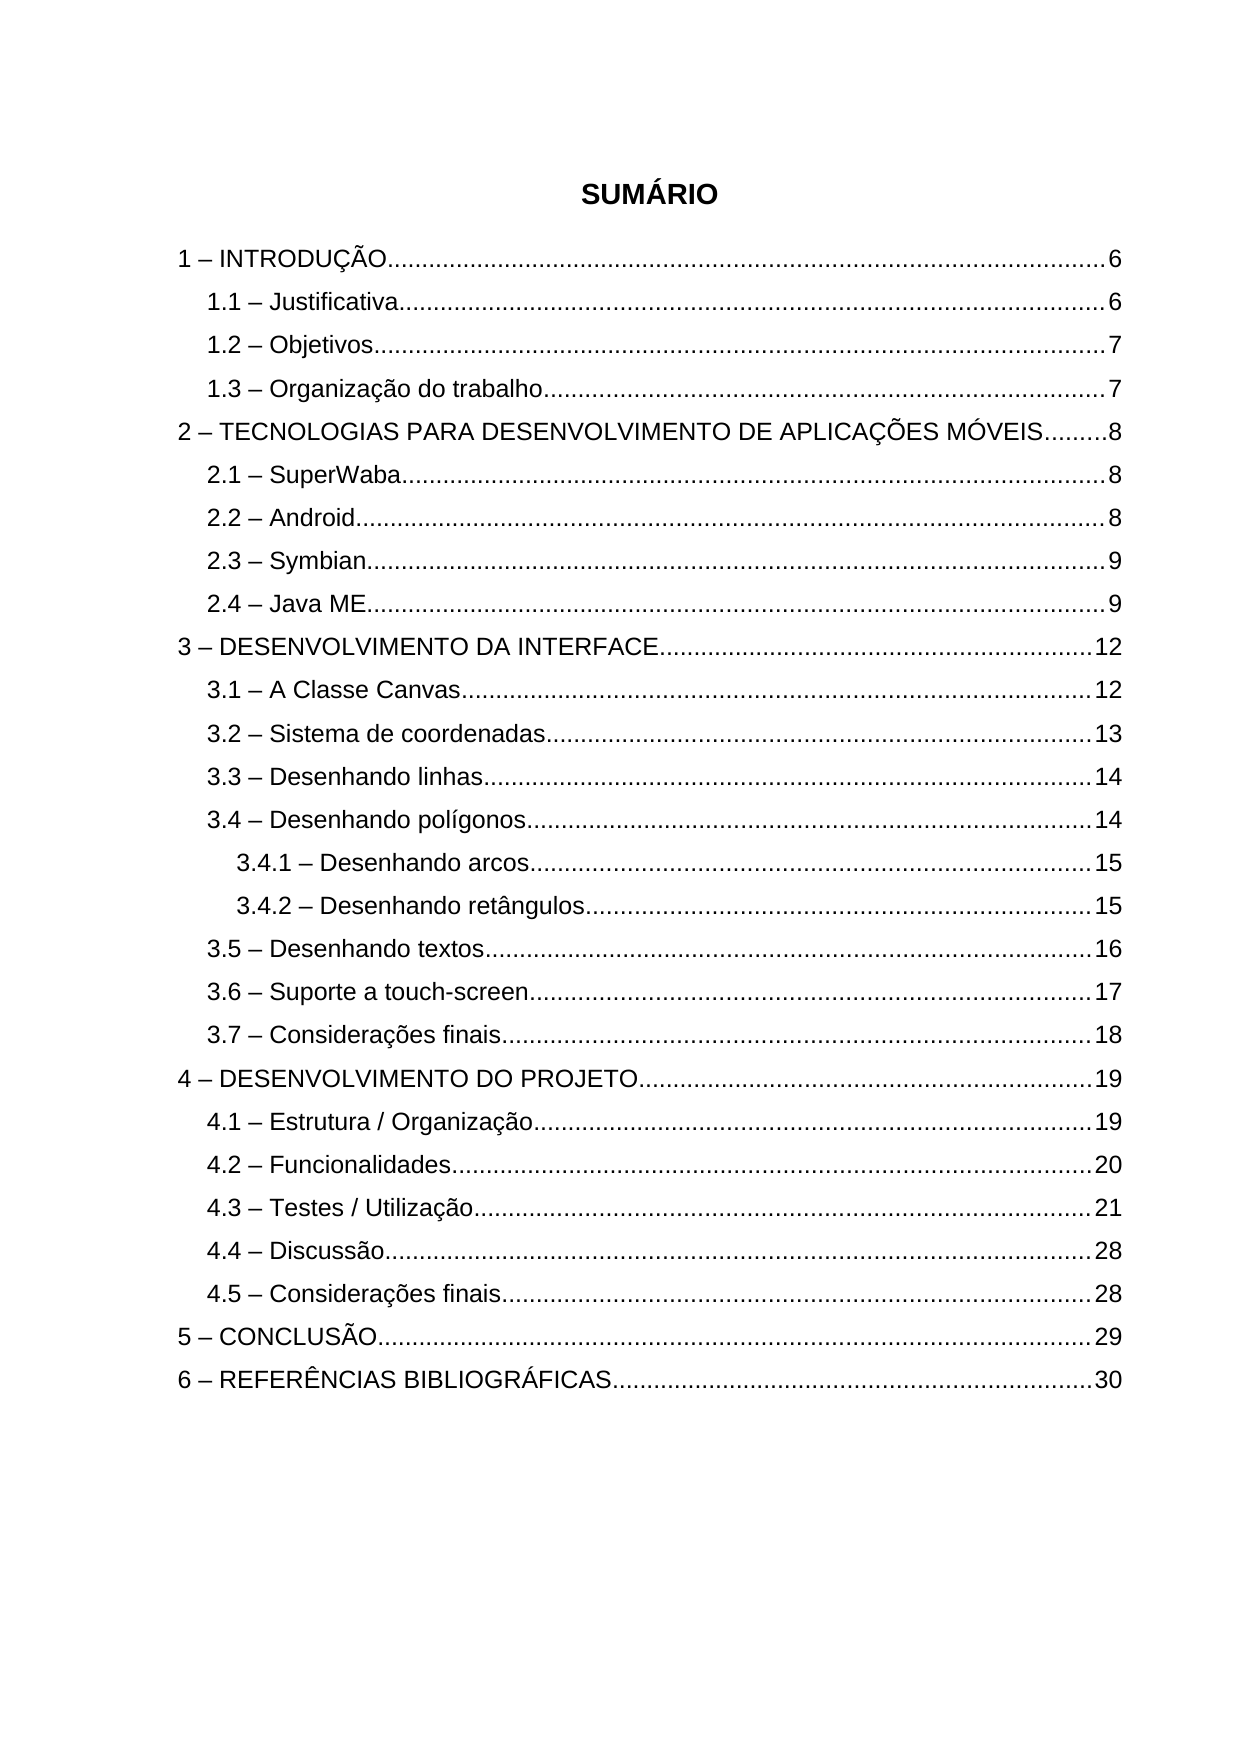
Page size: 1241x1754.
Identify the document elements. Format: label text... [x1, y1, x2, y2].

text 2.4 – Java ME 9 [207, 589, 1122, 618]
text 4 – DESENVOLVIMENTO DO PROJETO 19 [177, 1063, 1122, 1092]
text 5 – CONCLUSÃO 29 [177, 1322, 1122, 1351]
text 2.1 – SuperWaba 8 [207, 460, 1122, 488]
text 4.1 – Estrutura / Organização 19 [207, 1107, 1122, 1135]
text 1.1 – Justificativa 6 [207, 287, 1122, 316]
text 4.4 – Discussão 28 [207, 1236, 1122, 1265]
text 1 – INTRODUÇÃO 6 [177, 244, 1122, 273]
text 3.7 – Considerações finais 18 [207, 1020, 1122, 1049]
text 1.2 – Objetivos 7 [207, 330, 1122, 359]
text 6 – REFERÊNCIAS BIBLIOGRÁFICAS 30 [177, 1365, 1122, 1394]
subtitle SUMÁRIO [177, 177, 1122, 211]
text 1.3 – Organização do trabalho 7 [207, 373, 1122, 402]
text 3 – DESENVOLVIMENTO DA INTERFACE 12 [177, 632, 1122, 661]
text 3.2 – Sistema de coordenadas 13 [207, 718, 1122, 747]
text 3.4.1 – Desenhando arcos 15 [236, 848, 1122, 877]
text 3.4.2 – Desenhando retângulos 15 [236, 891, 1122, 920]
text 2.2 – Android 8 [207, 503, 1122, 532]
text 2.3 – Symbian 9 [207, 546, 1122, 575]
text 2 – TECNOLOGIAS PARA DESENVOLVIMENTO DE APLICAÇÕES MÓVEIS 8 [177, 417, 1122, 445]
text 4.3 – Testes / Utilização 21 [207, 1193, 1122, 1222]
text 3.6 – Suporte a touch-screen 17 [207, 977, 1122, 1006]
text 4.5 – Considerações finais 28 [207, 1279, 1122, 1308]
text 3.5 – Desenhando textos 16 [207, 934, 1122, 963]
text 3.4 – Desenhando polígonos 14 [207, 805, 1122, 833]
text 4.2 – Funcionalidades 20 [207, 1150, 1122, 1178]
text 3.1 – A Classe Canvas 12 [207, 675, 1122, 704]
text 3.3 – Desenhando linhas 14 [207, 762, 1122, 790]
